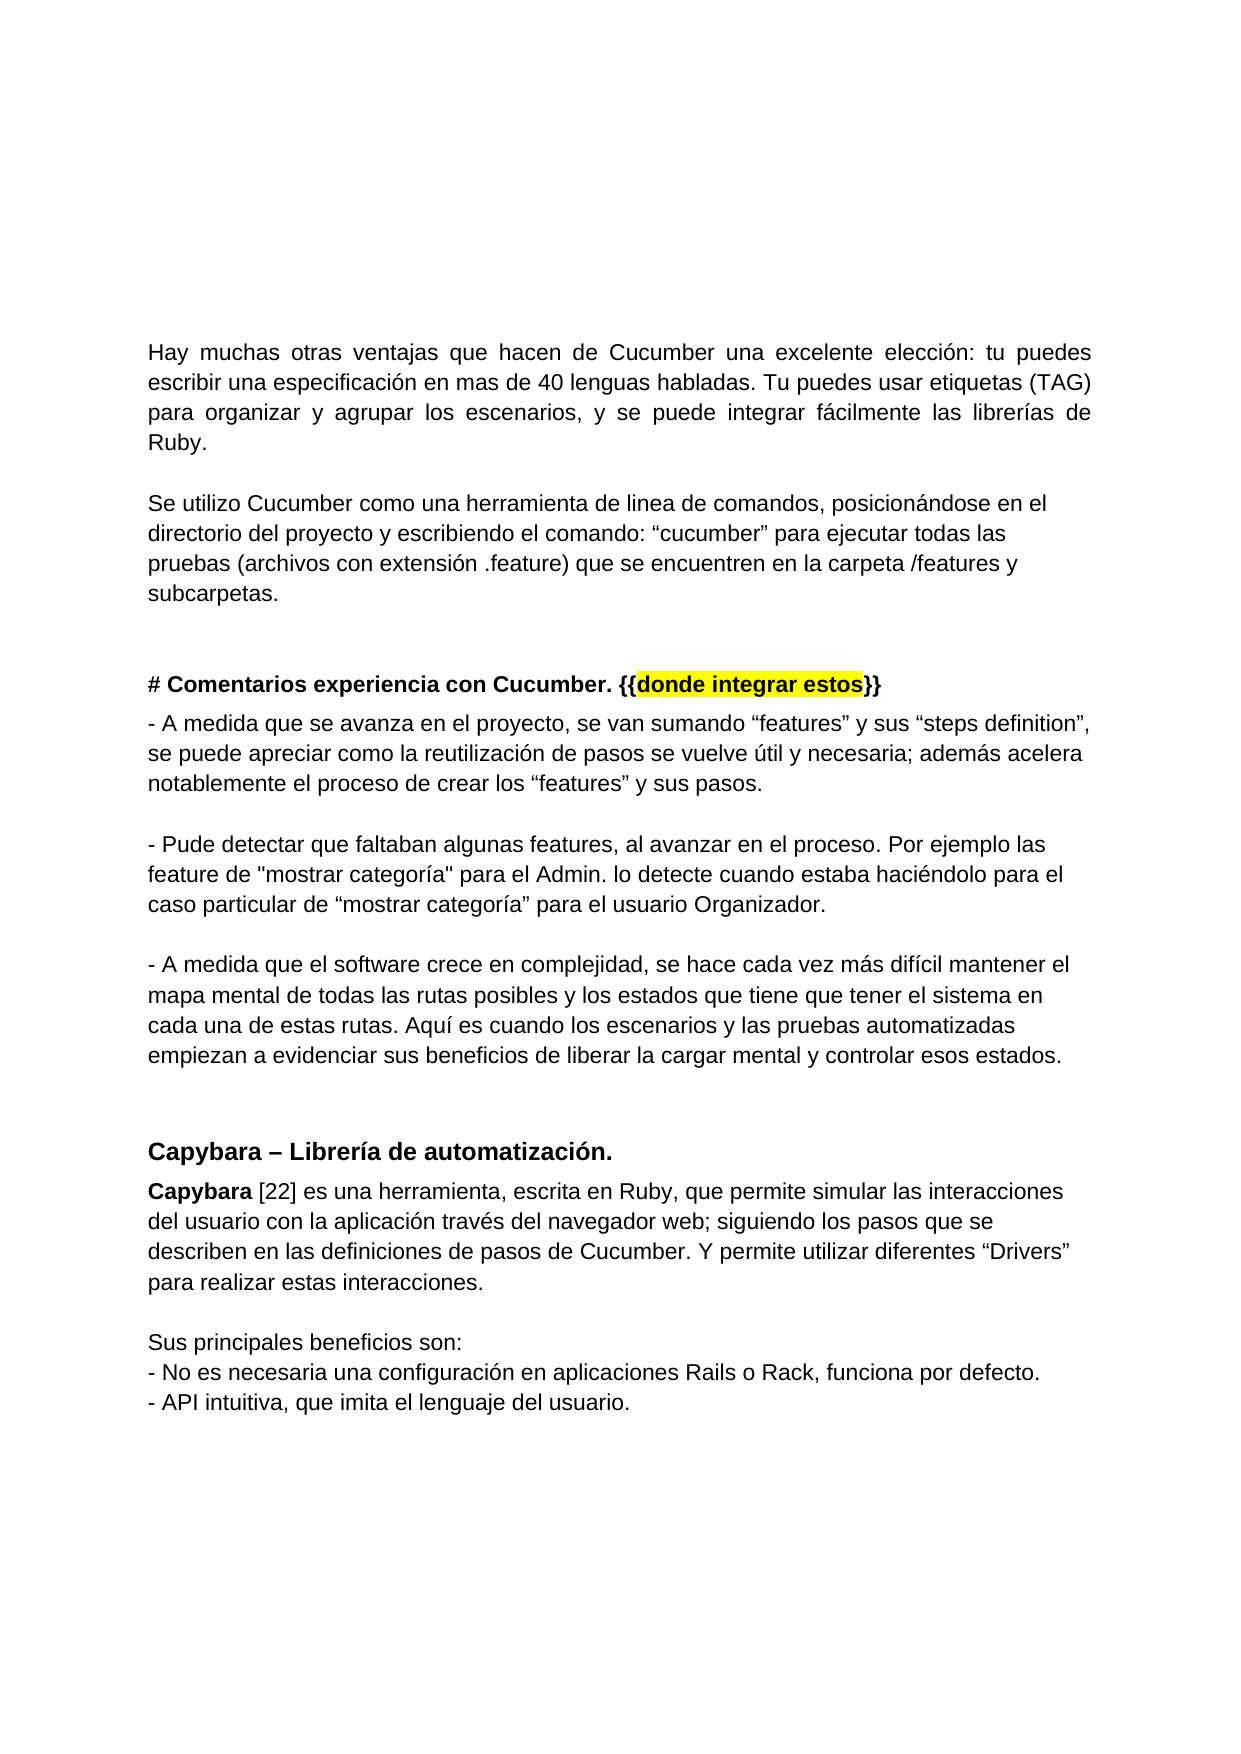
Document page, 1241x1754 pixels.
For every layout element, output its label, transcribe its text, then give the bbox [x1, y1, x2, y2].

text - API intuitiva, que imita el lenguaje del usuario. [148, 1389, 1093, 1416]
text - A medida que el software crece en complejidad, se hace cada vez más difícil mantener el mapa mental de todas las rutas posibles y los estados que tiene que tener el sistema en cada una de estas rutas. Aquí es cuando los escenarios y las pruebas automatizadas empiezan a evidenciar sus beneficios de liberar la cargar mental y controlar esos estados. [148, 951, 1093, 1068]
text Sus principales beneficios son: [148, 1329, 1093, 1355]
text # Comentarios experiencia con Cucumber. {{donde integrar estos}} [148, 671, 1093, 697]
text Se utilizo Cucumber como una herramienta de linea de comandos, posicionándose en el directorio del proyecto y escribiendo el comando: “cucumber” para ejecutar todas las pruebas (archivos con extensión .feature) que se encuentren en la carpeta /features y subcarpetas. [148, 489, 1093, 607]
text - No es necesaria una configuración en aplicaciones Rails o Rack, funciona por defecto. [148, 1359, 1093, 1386]
subtitle Capybara – Librería de automatización. [148, 1137, 1093, 1165]
text Hay muchas otras ventajas que hacen de Cucumber una excelente elección: tu puedes escribir una especificación en mas de 40 lenguas habladas. Tu puedes usar etiquetas (TAG) para organizar y agrupar los escenarios, y se puede integrar fácilmente las librerías de Ruby. [148, 338, 1093, 456]
text - A medida que se avanza en el proyecto, se van sumando “features” y sus “steps definition”, se puede apreciar como la reutilización de pasos se vuelve útil y necesaria; además acelera notablemente el proceso de crear los “features” y sus pasos. [148, 710, 1093, 796]
text - Pude detectar que faltaban algunas features, al avanzar en el proceso. Por ejemplo las feature de "mostrar categoría" para el Admin. lo detecte cuando estaba haciéndolo para el caso particular de “mostrar categoría” para el usuario Organizador. [148, 831, 1093, 917]
text Capybara [22] es una herramienta, escrita en Ruby, que permite simular las interacciones del usuario con la aplicación través del navegador web; siguiendo los pasos que se describen en las definiciones de pasos de Cucumber. Y permite utilizar diferentes “Drivers” para realizar estas interacciones. [148, 1178, 1093, 1295]
